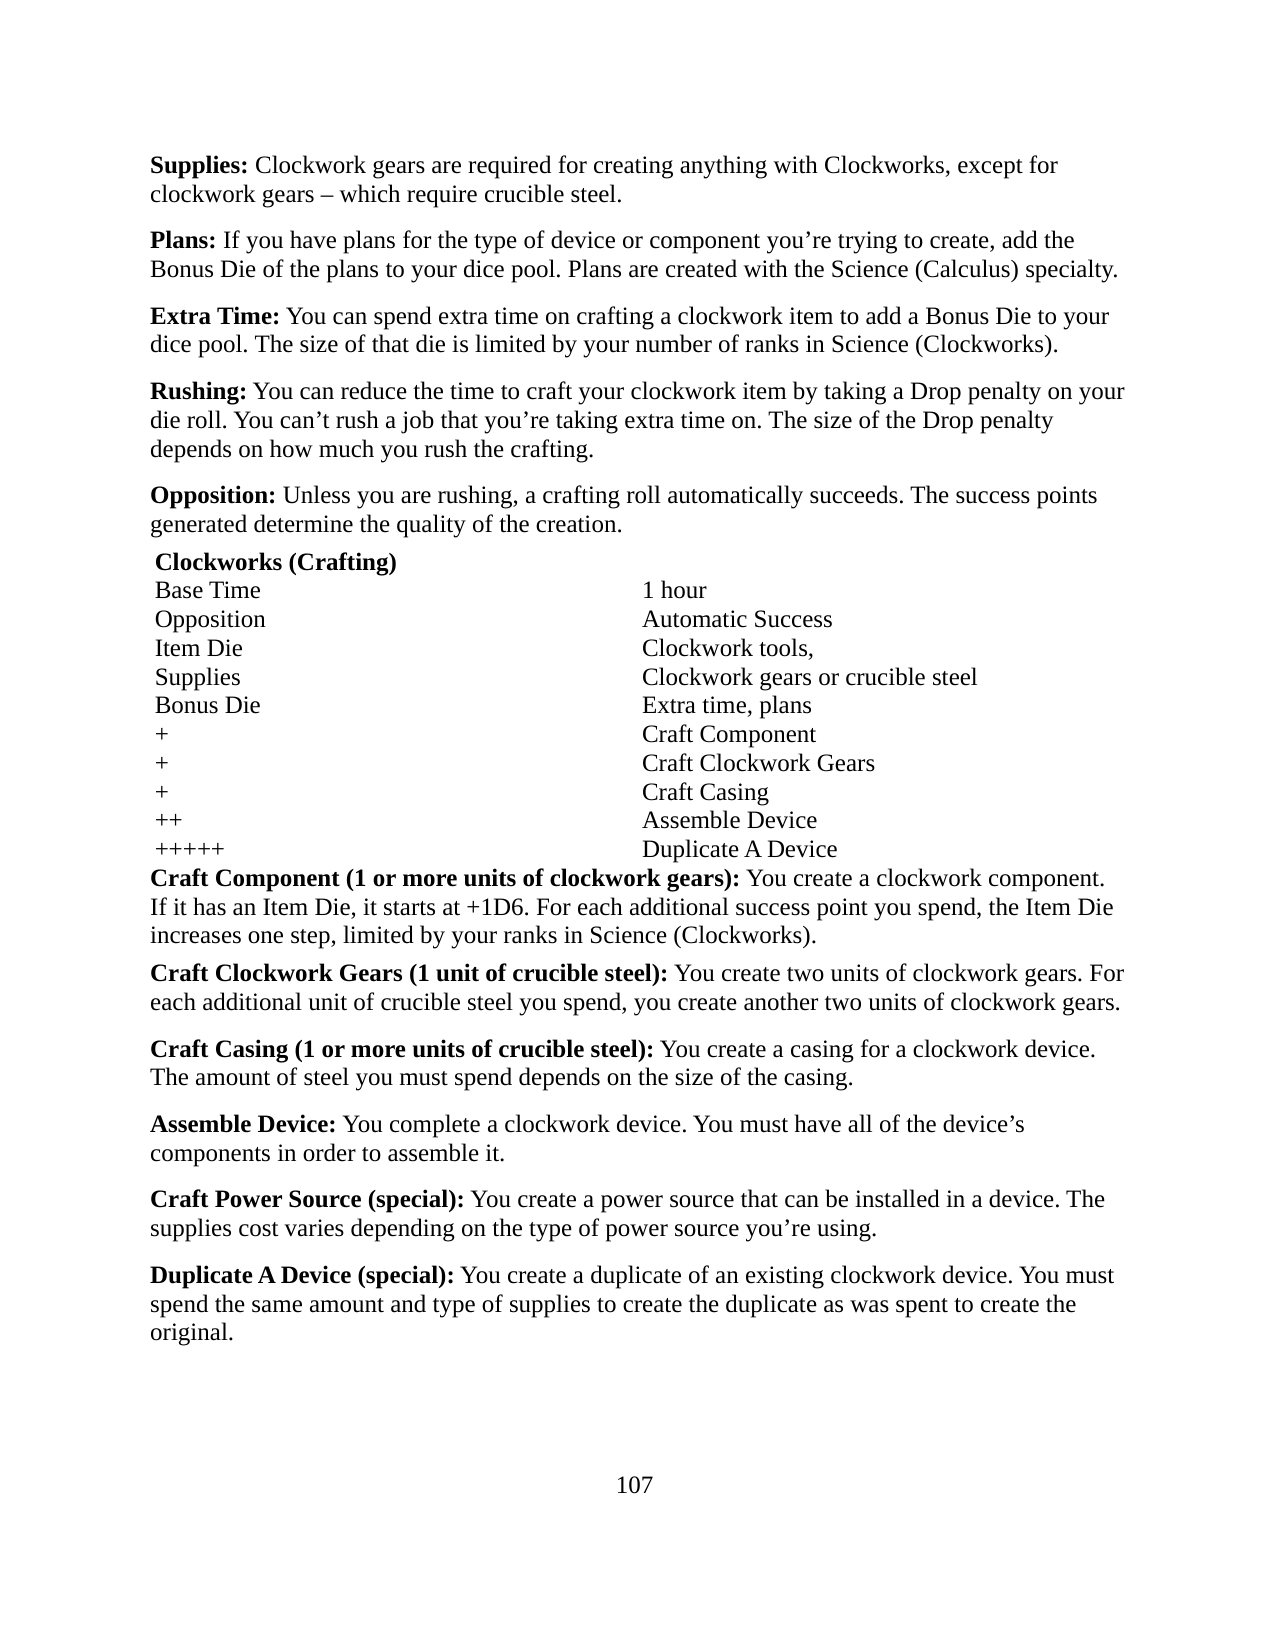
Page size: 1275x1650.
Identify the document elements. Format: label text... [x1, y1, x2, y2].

text Rushing: You can reduce the time to craft your clockwork item by taking a Drop penalty on your die roll. You can’t rush a job that you’re taking extra time on. The size of the Drop penalty depends on how much you rush the crafting. [150, 376, 1125, 462]
table_cell Supplies [150, 662, 637, 691]
text Craft Component (1 or more units of clockwork gears): You create a clockwork component. If it has an Item Die, it starts at +1D6. For each additional success point you spend, the Item Die increases one step, limited by your ranks in Science (Clockworks). [150, 863, 1125, 949]
table_cell ++ [150, 806, 637, 834]
table_cell Craft Casing [638, 777, 1125, 806]
text Extra Time: You can spend extra time on crafting a clockwork item to add a Bonus Die to your dice pool. The size of that die is limited by your number of ranks in Science (Clockworks). [150, 301, 1125, 358]
text Supplies: Clockwork gears are required for creating anything with Clockworks, except for clockwork gears – which require crucible steel. [150, 150, 1125, 207]
table_cell Assemble Device [638, 806, 1125, 834]
table_cell Extra time, plans [638, 691, 1125, 719]
table_cell Opposition [150, 604, 637, 633]
text Duplicate A Device (special): You create a duplicate of an existing clockwork device. You must spend the same amount and type of supplies to create the duplicate as was spent to create the original. [150, 1260, 1125, 1346]
table_cell 1 hour [638, 576, 1125, 604]
text Craft Power Source (special): You create a power source that can be installed in a device. The supplies cost varies depending on the type of power source you’re using. [150, 1184, 1125, 1242]
table_cell Craft Component [638, 719, 1125, 748]
table_cell Duplicate A Device [638, 834, 1125, 863]
table_cell Automatic Success [638, 604, 1125, 633]
table_cell + [150, 777, 637, 806]
table_cell + [150, 748, 637, 777]
text Plans: If you have plans for the type of device or component you’re trying to create, add the Bonus Die of the plans to your dice pool. Plans are created with the Science (Calculus) specialty. [150, 225, 1125, 283]
table_cell Clockwork gears or crucible steel [638, 662, 1125, 691]
table_cell +++++ [150, 834, 637, 863]
table_header [638, 547, 1125, 576]
text Assemble Device: You complete a clockwork device. You must have all of the device’s components in order to assemble it. [150, 1109, 1125, 1167]
table_cell Clockwork tools, [638, 633, 1125, 662]
table_cell Item Die [150, 633, 637, 662]
table_cell + [150, 719, 637, 748]
table_header Clockworks (Crafting) [150, 547, 637, 576]
table_cell Base Time [150, 576, 637, 604]
text Opposition: Unless you are rushing, a crafting roll automatically succeeds. The success points generated determine the quality of the creation. [150, 480, 1125, 538]
text Craft Casing (1 or more units of crucible steel): You create a casing for a clockwork device. The amount of steel you must spend depends on the size of the casing. [150, 1034, 1125, 1091]
table_cell Bonus Die [150, 691, 637, 719]
text Craft Clockwork Gears (1 unit of crucible steel): You create two units of clockwork gears. For each additional unit of crucible steel you spend, you create another two units of clockwork gears. [150, 958, 1125, 1016]
table_cell Craft Clockwork Gears [638, 748, 1125, 777]
